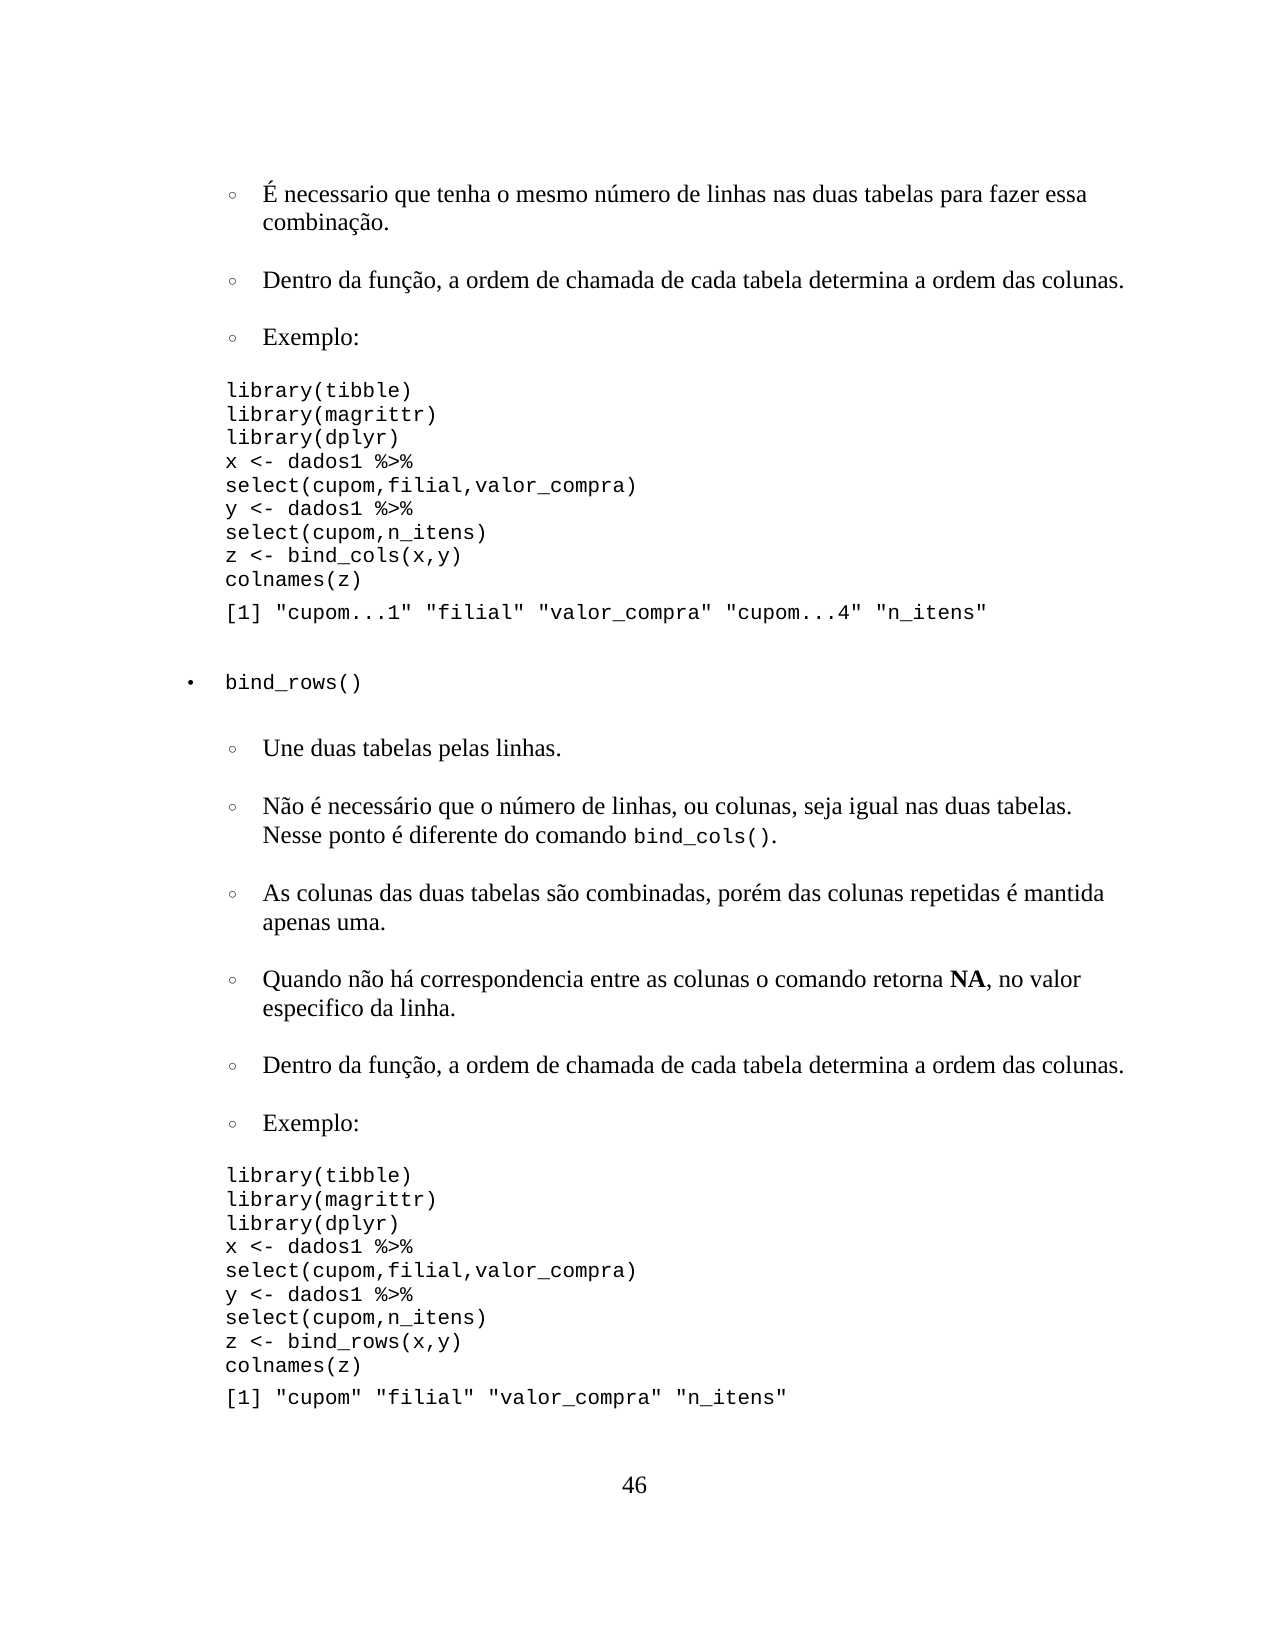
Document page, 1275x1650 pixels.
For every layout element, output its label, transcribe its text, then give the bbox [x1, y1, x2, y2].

list y <- dados1 %>% [187, 498, 1125, 522]
list select(cupom,n_itens) [187, 1307, 1125, 1331]
list Dentro da função, a ordem de chamada de cada tabela determina a ordem das colunas. [225, 265, 1125, 322]
list [1] "cupom...1" "filial" "valor_compra" "cupom...4" "n_itens" [187, 602, 1125, 654]
list Exemplo: [225, 1108, 1125, 1166]
list z <- bind_rows(x,y) [187, 1331, 1125, 1355]
list library(dplyr) [187, 1213, 1125, 1236]
list library(magrittr) [187, 1189, 1125, 1213]
list colnames(z) [187, 1355, 1125, 1378]
list Une duas tabelas pelas linhas. [225, 733, 1125, 791]
list x <- dados1 %>% [187, 451, 1125, 474]
list Dentro da função, a ordem de chamada de cada tabela determina a ordem das colunas. [225, 1051, 1125, 1108]
list bind_rows() [187, 672, 1125, 724]
list library(magrittr) [187, 404, 1125, 427]
list Quando não há correspondencia entre as colunas o comando retorna NA, no valor especifico da linha. [225, 964, 1125, 1051]
list library(dplyr) [187, 427, 1125, 451]
list library(tibble) [187, 1166, 1125, 1189]
list z <- bind_cols(x,y) [187, 546, 1125, 569]
list library(tibble) [187, 380, 1125, 404]
list y <- dados1 %>% [187, 1284, 1125, 1307]
list É necessario que tenha o mesmo número de linhas nas duas tabelas para fazer essa combinação. [225, 179, 1125, 265]
list Não é necessário que o número de linhas, ou colunas, seja igual nas duas tabelas. Nesse ponto é diferente do comando bind_cols(). [225, 791, 1125, 878]
list select(cupom,filial,valor_compra) [187, 1260, 1125, 1284]
list [225, 150, 1125, 179]
list Exemplo: [225, 322, 1125, 380]
list As colunas das duas tabelas são combinadas, porém das colunas repetidas é mantida apenas uma. [225, 878, 1125, 964]
list x <- dados1 %>% [187, 1236, 1125, 1260]
list [1] "cupom" "filial" "valor_compra" "n_itens" [187, 1387, 1125, 1440]
list select(cupom,filial,valor_compra) [187, 474, 1125, 498]
list colnames(z) [187, 569, 1125, 593]
list select(cupom,n_itens) [187, 522, 1125, 546]
